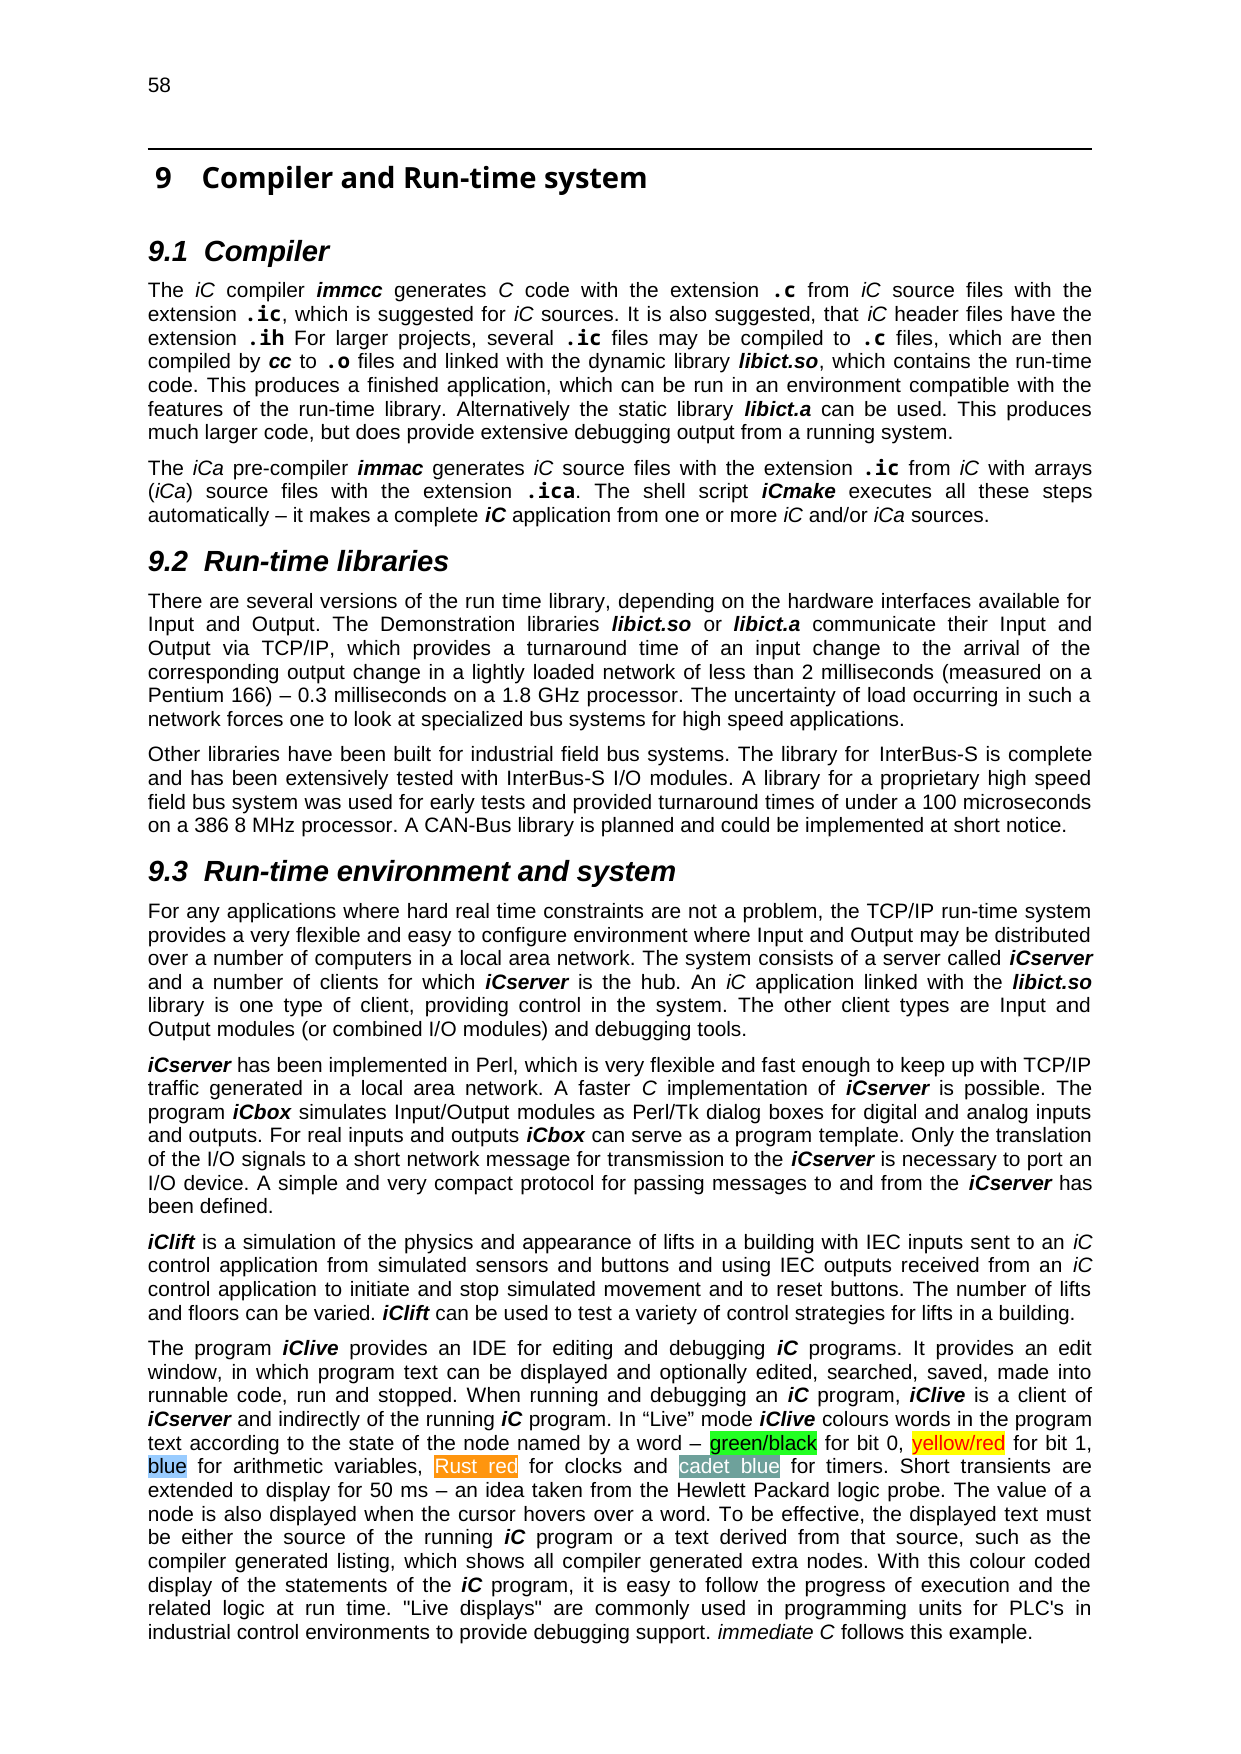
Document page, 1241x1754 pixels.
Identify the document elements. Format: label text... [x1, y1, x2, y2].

text The program iClive provides an IDE for editing and debugging iC programs. It provides an edit window, in which program text can be displayed and optionally edited, searched, saved, made into runnable code, run and stopped. When running and debugging an iC program, iClive is a client of iCserver and indirectly of the running iC program. In “Live” mode iClive colours words in the program text according to the state of the node named by a word – green/black for bit 0, yellow/red for bit 1, blue for arithmetic variables, Rust red for clocks and cadet blue for timers. Short transients are extended to display for 50 ms – an idea taken from the Hewlett Packard logic probe. The value of a node is also displayed when the cursor hovers over a word. To be effective, the displayed text must be either the source of the running iC program or a text derived from that source, such as the compiler generated listing, which shows all compiler generated extra nodes. With this colour coded display of the statements of the iC program, it is easy to follow the progress of execution and the related logic at run time. "Live displays" are commonly used in programming units for PLC's in industrial control environments to provide debugging support. immediate C follows this example. [148, 1337, 1092, 1644]
text There are several versions of the run time library, depending on the hardware interfaces available for Input and Output. The Demonstration libraries libict.so or libict.a communicate their Input and Output via TCP/IP, which provides a turnaround time of an input change to the arrival of the corresponding output change in a lightly loaded network of less than 2 milliseconds (measured on a Pentium 166) – 0.3 milliseconds on a 1.8 GHz processor. The uncertainty of load occurring in such a network forces one to look at specialized bus systems for high speed applications. [148, 589, 1092, 731]
text The iC compiler immcc generates C code with the extension .c from iC source files with the extension .ic, which is suggested for iC sources. It is also suggested, that iC header files have the extension .ih For larger projects, several .ic files may be compiled to .c files, which are then compiled by cc to .o files and linked with the dynamic library libict.so, which contains the run-time code. This produces a finished application, which can be run in an environment compatible with the features of the run-time library. Alternatively the static library libict.a can be used. This produces much larger code, but does provide extensive debugging output from a running system. [148, 279, 1092, 444]
text Other libraries have been built for industrial field bus systems. The library for InterBus-S is complete and has been extensively tested with InterBus-S I/O modules. A library for a proprietary high speed field bus system was used for early tests and provided turnaround times of under a 100 microseconds on a 386 8 MHz processor. A CAN-Bus library is planned and could be implemented at short notice. [148, 743, 1092, 837]
subtitle Run-time libraries [148, 545, 1092, 577]
subtitle Run-time environment and system [148, 855, 1092, 888]
text iClift is a simulation of the physics and appearance of lifts in a building with IEC inputs sent to an iC control application from simulated sensors and buttons and using IEC outputs received from an iC control application to initiate and stop simulated movement and to reset buttons. The number of lifts and floors can be varied. iClift can be used to test a variety of control strategies for lifts in a building. [148, 1230, 1092, 1325]
subtitle Compiler [148, 235, 1092, 267]
text For any applications where hard real time constraints are not a problem, the TCP/IP run-time system provides a very flexible and easy to configure environment where Input and Output may be distributed over a number of computers in a local area network. The system consists of a server called iCserver and a number of clients for which iCserver is the hub. An iC application linked with the libict.so library is one type of client, providing control in the system. The other client types are Input and Output modules (or combined I/O modules) and debugging tools. [148, 899, 1092, 1041]
text The iCa pre-compiler immac generates iC source files with the extension .ic from iC with arrays (iCa) source files with the extension .ica. The shell script iCmake executes all these steps automatically – it makes a complete iC application from one or more iC and/or iCa sources. [148, 456, 1092, 527]
subtitle Compiler and Run-time system [148, 150, 1092, 204]
text iCserver has been implemented in Perl, which is very flexible and fast enough to keep up with TCP/IP traffic generated in a local area network. A faster C implementation of iCserver is possible. The program iCbox simulates Input/Output modules as Perl/Tk dialog boxes for digital and analog inputs and outputs. For real inputs and outputs iCbox can serve as a program template. Only the translation of the I/O signals to a short network message for transmission to the iCserver is necessary to port an I/O device. A simple and very compact protocol for passing messages to and from the iCserver has been defined. [148, 1053, 1092, 1219]
